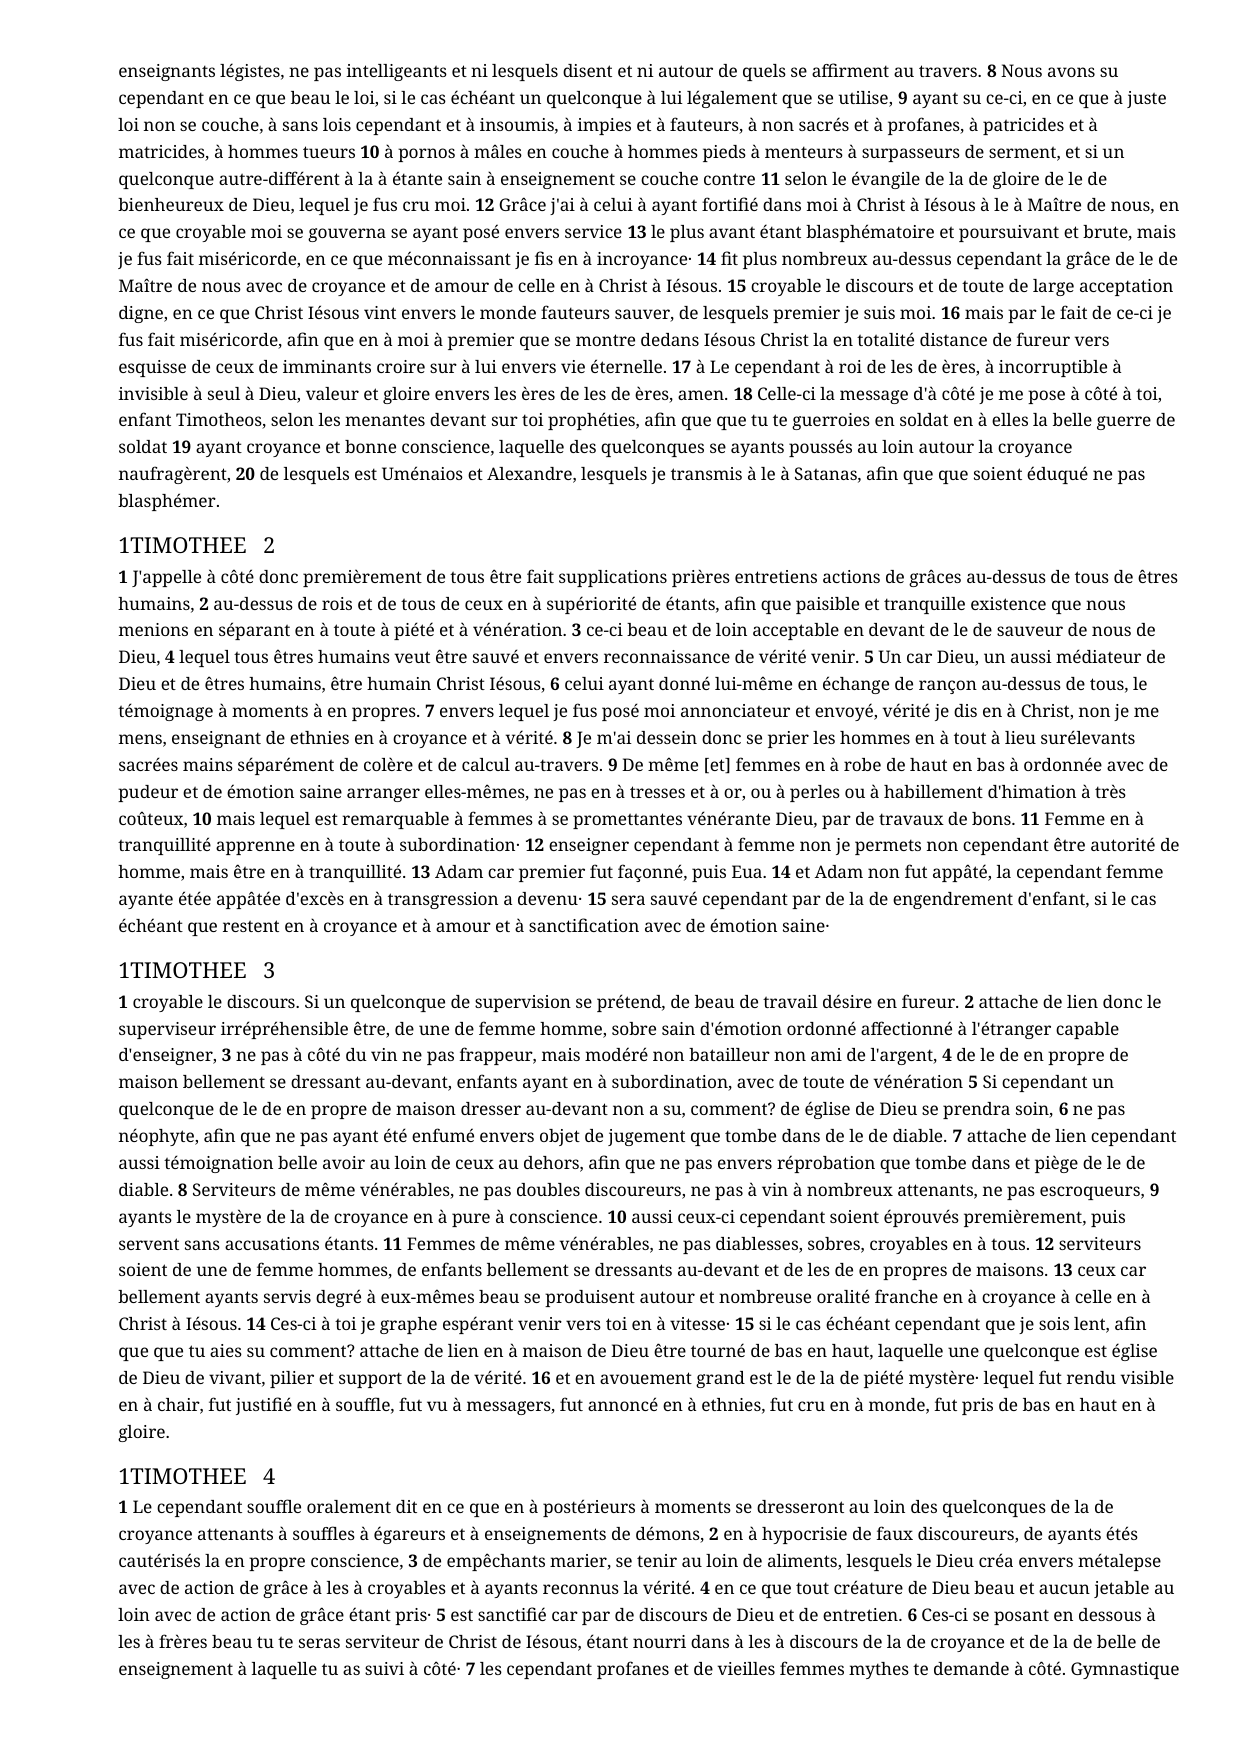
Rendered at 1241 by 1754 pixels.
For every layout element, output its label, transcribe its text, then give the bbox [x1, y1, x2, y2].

text 1 croyable le discours. Si un quelconque de supervision se prétend, de beau de travail désire en fureur. 2 attache de lien donc le superviseur irrépréhensible être, de une de femme homme, sobre sain d'émotion ordonné affectionné à l'étranger capable d'enseigner, 3 ne pas à côté du vin ne pas frappeur, mais modéré non batailleur non ami de l'argent, 4 de le de en propre de maison bellement se dressant au-devant, enfants ayant en à subordination, avec de toute de vénération 5 Si cependant un quelconque de le de en propre de maison dresser au-devant non a su, comment? de église de Dieu se prendra soin, 6 ne pas néophyte, afin que ne pas ayant été enfumé envers objet de jugement que tombe dans de le de diable. 7 attache de lien cependant aussi témoignation belle avoir au loin de ceux au dehors, afin que ne pas envers réprobation que tombe dans et piège de le de diable. 8 Serviteurs de même vénérables, ne pas doubles discoureurs, ne pas à vin à nombreux attenants, ne pas escroqueurs, 9 ayants le mystère de la de croyance en à pure à conscience. 10 aussi ceux-ci cependant soient éprouvés premièrement, puis servent sans accusations étants. 11 Femmes de même vénérables, ne pas diablesses, sobres, croyables en à tous. 12 serviteurs soient de une de femme hommes, de enfants bellement se dressants au-devant et de les de en propres de maisons. 13 ceux car bellement ayants servis degré à eux-mêmes beau se produisent autour et nombreuse oralité franche en à croyance à celle en à Christ à Iésous. 14 Ces-ci à toi je graphe espérant venir vers toi en à vitesse· 15 si le cas échéant cependant que je sois lent, afin que que tu aies su comment? attache de lien en à maison de Dieu être tourné de bas en haut, laquelle une quelconque est église de Dieu de vivant, pilier et support de la de vérité. 16 et en avouement grand est le de la de piété mystère· lequel fut rendu visible en à chair, fut justifié en à souffle, fut vu à messagers, fut annoncé en à ethnies, fut cru en à monde, fut pris de bas en haut en à gloire. [118, 990, 1181, 1443]
text 1TIMOTHEE 2 [118, 531, 1181, 560]
text 1 Le cependant souffle oralement dit en ce que en à postérieurs à moments se dresseront au loin des quelconques de la de croyance attenants à souffles à égareurs et à enseignements de démons, 2 en à hypocrisie de faux discoureurs, de ayants étés cautérisés la en propre conscience, 3 de empêchants marier, se tenir au loin de aliments, lesquels le Dieu créa envers métalepse avec de action de grâce à les à croyables et à ayants reconnus la vérité. 4 en ce que tout créature de Dieu beau et aucun jetable au loin avec de action de grâce étant pris· 5 est sanctifié car par de discours de Dieu et de entretien. 6 Ces-ci se posant en dessous à les à frères beau tu te seras serviteur de Christ de Iésous, étant nourri dans à les à discours de la de croyance et de la de belle de enseignement à laquelle tu as suivi à côté· 7 les cependant profanes et de vieilles femmes mythes te demande à côté. Gymnastique [118, 1495, 1181, 1680]
text 1TIMOTHEE 3 [118, 956, 1181, 985]
text 1TIMOTHEE 4 [118, 1461, 1181, 1491]
text enseignants légistes, ne pas intelligeants et ni lesquels disent et ni autour de quels se affirment au travers. 8 Nous avons su cependant en ce que beau le loi, si le cas échéant un quelconque à lui légalement que se utilise, 9 ayant su ce-ci, en ce que à juste loi non se couche, à sans lois cependant et à insoumis, à impies et à fauteurs, à non sacrés et à profanes, à patricides et à matricides, à hommes tueurs 10 à pornos à mâles en couche à hommes pieds à menteurs à surpasseurs de serment, et si un quelconque autre-différent à la à étante sain à enseignement se couche contre 11 selon le évangile de la de gloire de le de bienheureux de Dieu, lequel je fus cru moi. 12 Grâce j'ai à celui à ayant fortifié dans moi à Christ à Iésous à le à Maître de nous, en ce que croyable moi se gouverna se ayant posé envers service 13 le plus avant étant blasphématoire et poursuivant et brute, mais je fus fait miséricorde, en ce que méconnaissant je fis en à incroyance· 14 fit plus nombreux au-dessus cependant la grâce de le de Maître de nous avec de croyance et de amour de celle en à Christ à Iésous. 15 croyable le discours et de toute de large acceptation digne, en ce que Christ Iésous vint envers le monde fauteurs sauver, de lesquels premier je suis moi. 16 mais par le fait de ce-ci je fus fait miséricorde, afin que en à moi à premier que se montre dedans Iésous Christ la en totalité distance de fureur vers esquisse de ceux de imminants croire sur à lui envers vie éternelle. 17 à Le cependant à roi de les de ères, à incorruptible à invisible à seul à Dieu, valeur et gloire envers les ères de les de ères, amen. 18 Celle-ci la message d'à côté je me pose à côté à toi, enfant Timotheos, selon les menantes devant sur toi prophéties, afin que que tu te guerroies en soldat en à elles la belle guerre de soldat 19 ayant croyance et bonne conscience, laquelle des quelconques se ayants poussés au loin autour la croyance naufragèrent, 20 de lesquels est Uménaios et Alexandre, lesquels je transmis à le à Satanas, afin que que soient éduqué ne pas blasphémer. [118, 59, 1181, 512]
text 1 J'appelle à côté donc premièrement de tous être fait supplications prières entretiens actions de grâces au-dessus de tous de êtres humains, 2 au-dessus de rois et de tous de ceux en à supériorité de étants, afin que paisible et tranquille existence que nous menions en séparant en à toute à piété et à vénération. 3 ce-ci beau et de loin acceptable en devant de le de sauveur de nous de Dieu, 4 lequel tous êtres humains veut être sauvé et envers reconnaissance de vérité venir. 5 Un car Dieu, un aussi médiateur de Dieu et de êtres humains, être humain Christ Iésous, 6 celui ayant donné lui-même en échange de rançon au-dessus de tous, le témoignage à moments à en propres. 7 envers lequel je fus posé moi annonciateur et envoyé, vérité je dis en à Christ, non je me mens, enseignant de ethnies en à croyance et à vérité. 8 Je m'ai dessein donc se prier les hommes en à tout à lieu surélevants sacrées mains séparément de colère et de calcul au-travers. 9 De même [et] femmes en à robe de haut en bas à ordonnée avec de pudeur et de émotion saine arranger elles-mêmes, ne pas en à tresses et à or, ou à perles ou à habillement d'himation à très coûteux, 10 mais lequel est remarquable à femmes à se promettantes vénérante Dieu, par de travaux de bons. 11 Femme en à tranquillité apprenne en à toute à subordination· 12 enseigner cependant à femme non je permets non cependant être autorité de homme, mais être en à tranquillité. 13 Adam car premier fut façonné, puis Eua. 14 et Adam non fut appâté, la cependant femme ayante étée appâtée d'excès en à transgression a devenu· 15 sera sauvé cependant par de la de engendrement d'enfant, si le cas échéant que restent en à croyance et à amour et à sanctification avec de émotion saine· [118, 565, 1181, 937]
